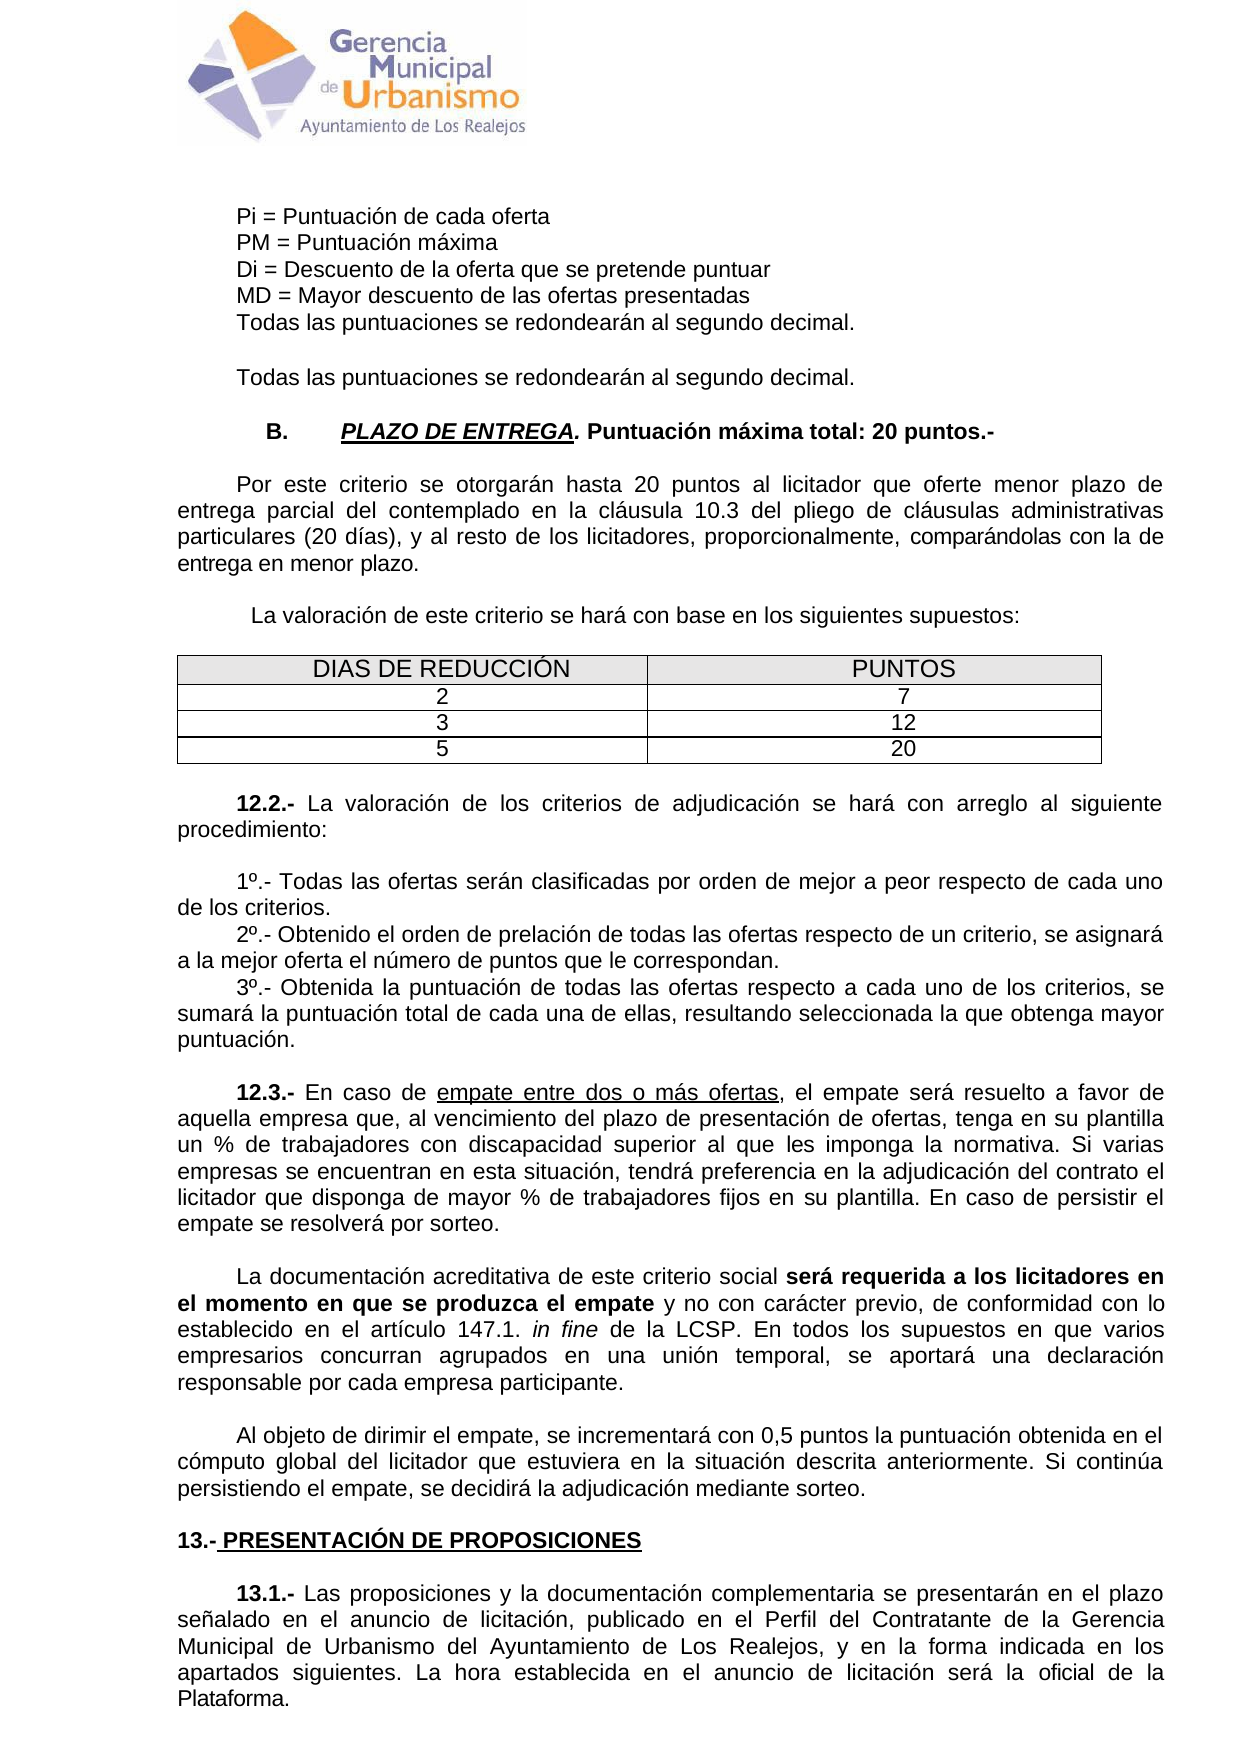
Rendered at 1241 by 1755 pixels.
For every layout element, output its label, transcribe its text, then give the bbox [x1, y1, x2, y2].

text 12.3.- En caso de empate entre dos o más ofertas, el empate será resuelto a favor de aquella empresa que, al vencimiento del plazo de presentación de ofertas, tenga en su plantilla un % de trabajadores con discapacidad superior al que les imponga la normativa. Si varias empresas se encuentran en esta situación, tendrá preferencia en la adjudicación del contrato el licitador que disponga de mayor % de trabajadores fijos en su plantilla. En caso de persistir el empate se resolverá por sorteo. [177, 1079, 1164, 1237]
table_cell 3 [178, 711, 647, 736]
table_cell 5 [178, 738, 647, 763]
subtitle 13.- PRESENTACIÓN DE PROPOSICIONES [177, 1527, 1207, 1553]
text Al objeto de dirimir el empate, se incrementará con 0,5 puntos la puntuación obtenida en el cómputo global del licitador que estuviera en la situación descrita anteriormente. Si continúa persistiendo el empate, se decidirá la adjudicación mediante sorteo. [177, 1422, 1164, 1501]
text 12.2.- La valoración de los criterios de adjudicación se hará con arreglo al siguiente procedimiento: [177, 790, 1164, 842]
table_cell 2 [178, 685, 647, 710]
table_header PUNTOS [648, 656, 1101, 684]
table_cell 20 [648, 738, 1101, 763]
text La documentación acreditativa de este criterio social será requerida a los licitadores en el momento en que se produzca el empate y no con carácter previo, de conformidad con lo establecido en el artículo 147.1. in fine de la LCSP. En todos los supuestos en que varios empresarios concurran agrupados en una unión temporal, se aportará una declaración responsable por cada empresa participante. [177, 1263, 1165, 1395]
table_header DIAS DE REDUCCIÓN [178, 656, 647, 684]
table_cell 7 [648, 685, 1101, 710]
text Todas las puntuaciones se redondearán al segundo decimal. Todas las puntuaciones se redondearán al segundo decimal. [236, 309, 857, 390]
list PLAZO DE ENTREGA. Puntuación máxima total: 20 puntos.- [266, 418, 1207, 445]
table_cell 12 [648, 711, 1101, 736]
text 3º.- Obtenida la puntuación de todas las ofertas respecto a cada uno de los criterios, se sumará la puntuación total de cada una de ellas, resultando seleccionada la que obtenga mayor puntuación. [177, 973, 1166, 1053]
text Pi = Puntuación de cada oferta PM = Puntuación máxima [236, 203, 552, 256]
text Por este criterio se otorgarán hasta 20 puntos al licitador que oferte menor plazo de entrega parcial del contemplado en la cláusula 10.3 del pliego de cláusulas administrativas particulares (20 días), y al resto de los licitadores, proporcionalmente, comparándolas con la de entrega en menor plazo. [177, 471, 1164, 576]
text La valoración de este criterio se hará con base en los siguientes supuestos: [251, 602, 1207, 629]
text 2º.- Obtenido el orden de prelación de todas las ofertas respecto de un criterio, se asignará a la mejor oferta el número de puntos que le correspondan. [177, 921, 1163, 973]
text 1º.- Todas las ofertas serán clasificadas por orden de mejor a peor respecto de cada uno de los criterios. [177, 869, 1164, 920]
text 13.1.- Las proposiciones y la documentación complementaria se presentarán en el plazo señalado en el anuncio de licitación, publicado en el Perfil del Contratante de la Gerencia Municipal de Urbanismo del Ayuntamiento de Los Realejos, y en la forma indicada en los apartados siguientes. La hora establecida en el anuncio de licitación será la oficial de la Plataforma. [177, 1580, 1164, 1712]
text Di = Descuento de la oferta que se pretende puntuar MD = Mayor descuento de las ofertas presentadas [236, 256, 773, 309]
